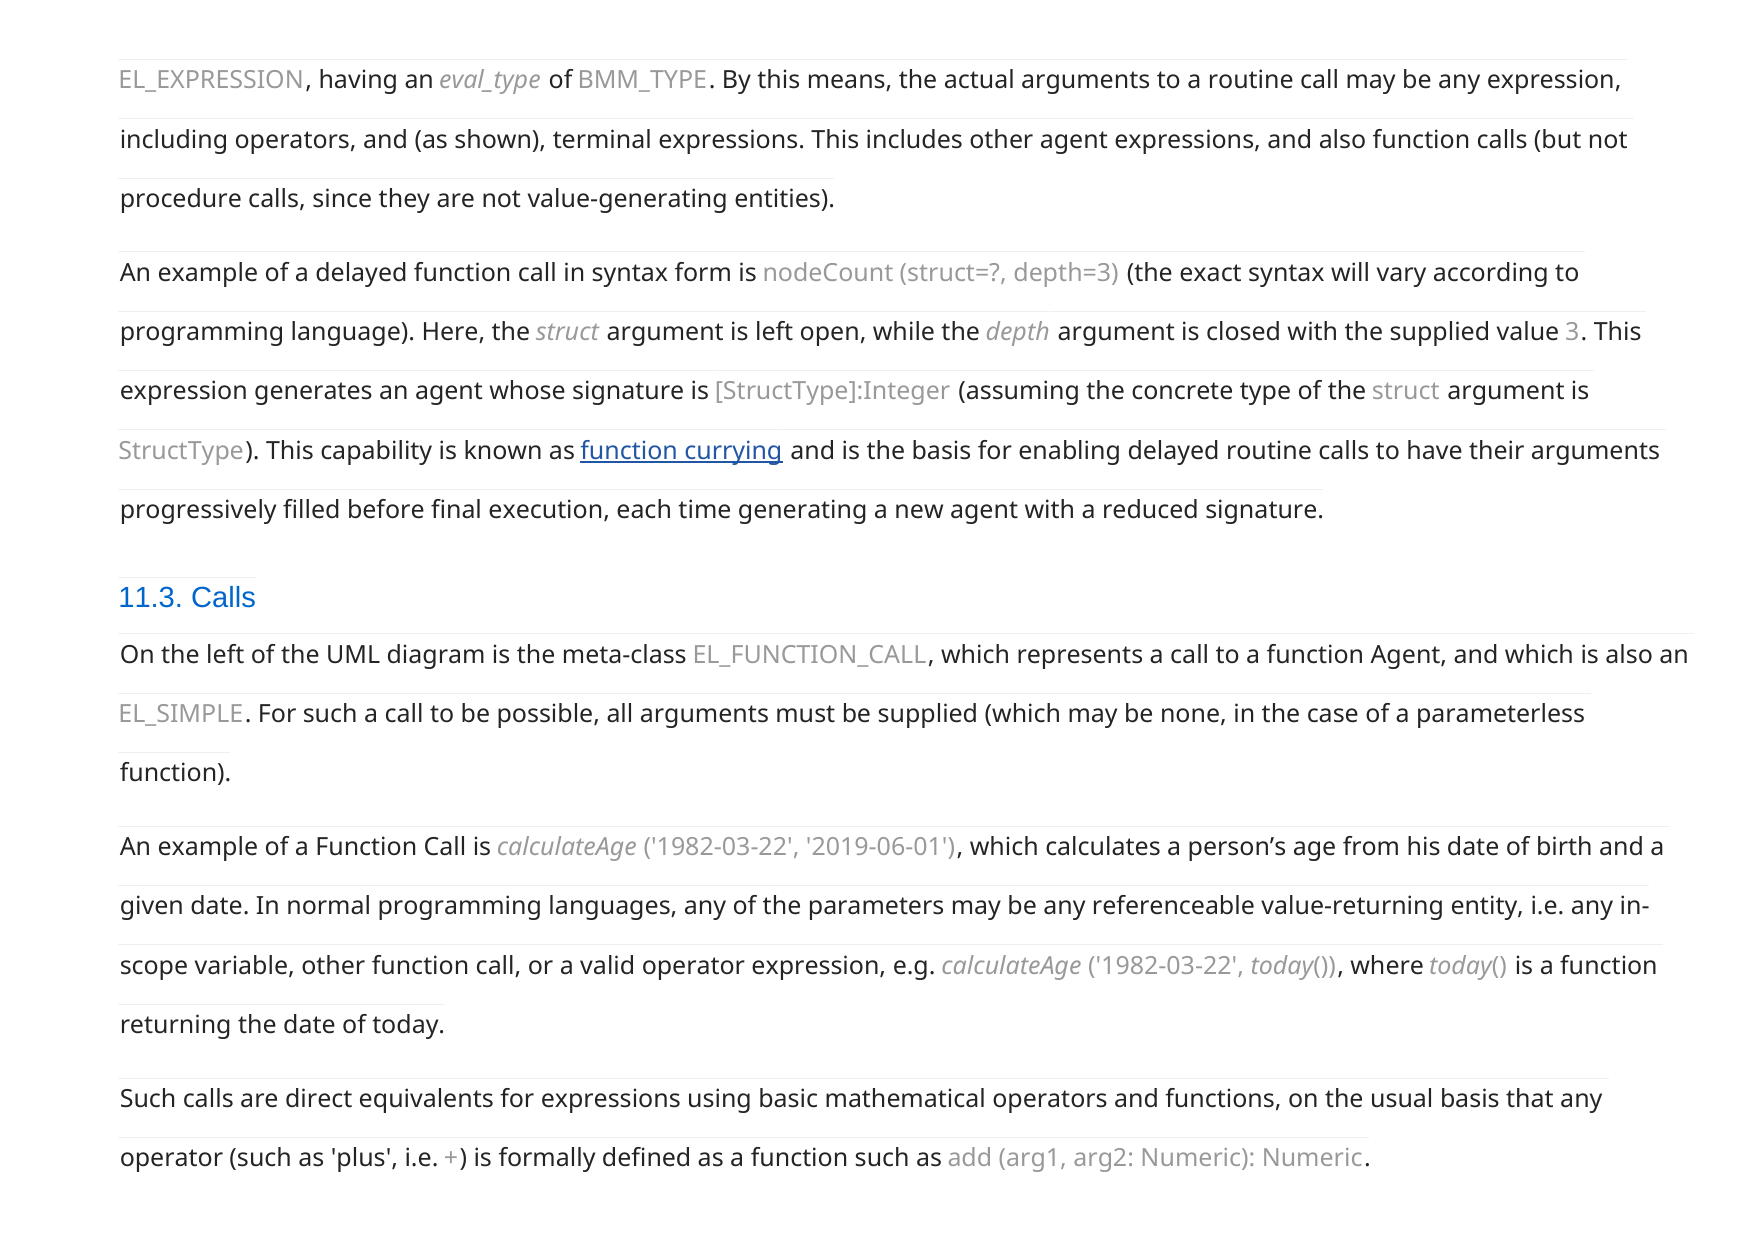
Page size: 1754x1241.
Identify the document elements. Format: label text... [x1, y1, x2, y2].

text Such calls are direct equivalents for expressions using basic mathematical operators and functions, on the usual basis that any operator (such as 'plus', i.e. +) is formally defined as a function such as add (arg1, arg2: Numeric): Numeric. [118, 1077, 1695, 1174]
text An example of a delayed function call in syntax form is nodeCount (struct=?, depth=3) (the exact syntax will vary according to programming language). Here, the struct argument is left open, while the depth argument is closed with the supplied value 3. This expression generates an agent whose signature is [StructType]:Integer (assuming the concrete type of the struct argument is StructType). This capability is known as function currying and is the basis for enabling delayed routine calls to have their arguments progressively filled before final execution, each time generating a new agent with a reduced signature. [118, 251, 1695, 526]
text In the model the three classes EL_AGENT, EL_FUNCTION_AGENT, and EL_PROCEDURE_AGENT (centre) define respectively, Agent and its Function and Procedure forms. An Agent is understood as one kind of terminal expression, since it is concretely a reference that generates a value, in this case, to a routine that generates a delayed call object. It potentially has closed_args, in the form of an EL_TUPLE which is a meta-type for tuple instances, which instantiate an instance BMM_TUPLE_TYPE (such as [String, Integer]). The items of the tuple are each in the form of an EL_TUPLE_ITEM consisting of the argument name (optional) and an item, which is an EL_EXPRESSION, having an eval_type of BMM_TYPE. By this means, the actual arguments to a routine call may be any expression, including operators, and (as shown), terminal expressions. This includes other agent expressions, and also function calls (but not procedure calls, since they are not value-generating entities). [118, 59, 1695, 215]
text On the left of the UML diagram is the meta-class EL_FUNCTION_CALL, which represents a call to a function Agent, and which is also an EL_SIMPLE. For such a call to be possible, all arguments must be supplied (which may be none, in the case of a parameterless function). [118, 633, 1695, 789]
subtitle 11.3. Calls [118, 577, 1695, 613]
text An example of a Function Call is calculateAge ('1982-03-22', '2019-06-01'), which calculates a person’s age from his date of birth and a given date. In normal programming languages, any of the parameters may be any referenceable value-returning entity, i.e. any in-scope variable, other function call, or a valid operator expression, e.g. calculateAge ('1982-03-22', today()), where today() is a function returning the date of today. [118, 826, 1695, 1041]
